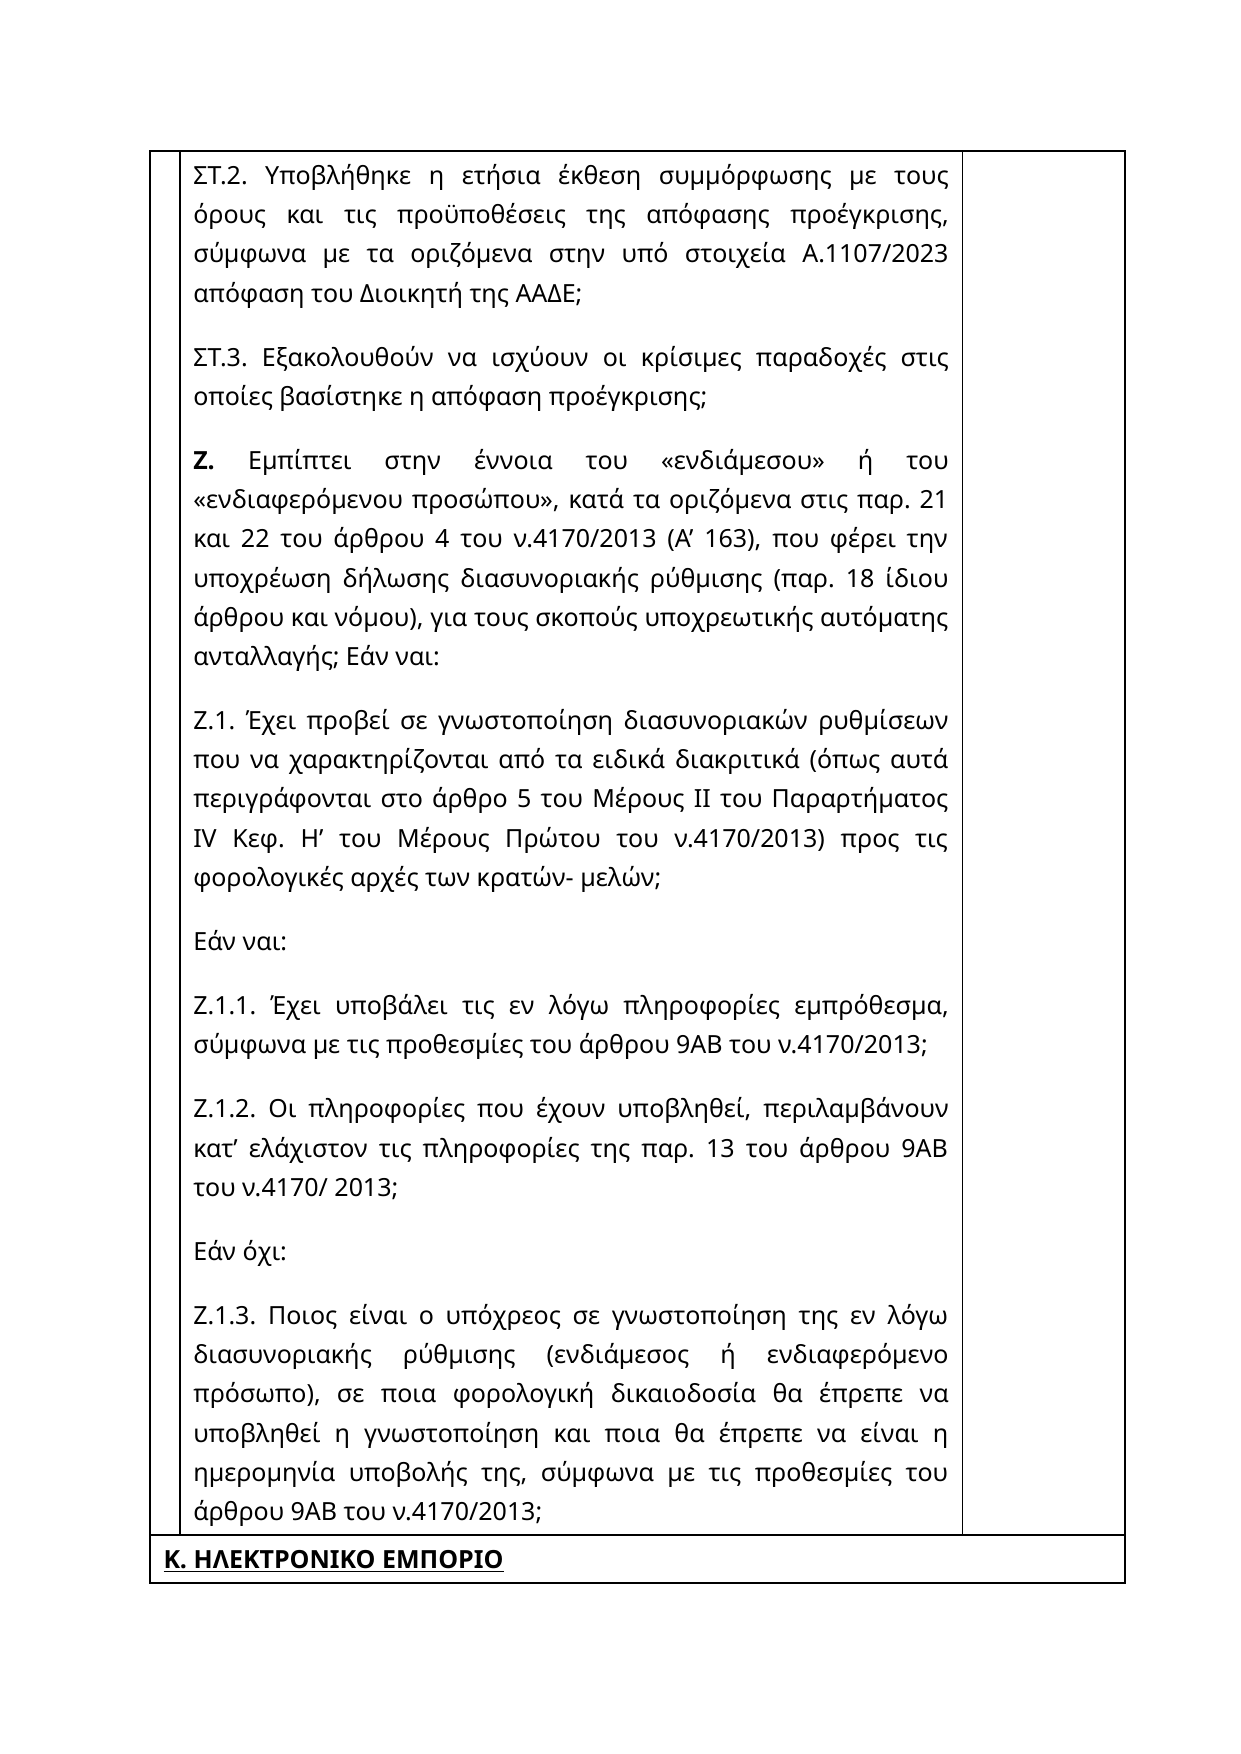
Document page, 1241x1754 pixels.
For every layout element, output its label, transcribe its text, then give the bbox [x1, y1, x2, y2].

table_header ΣΤ.2. Υποβλήθηκε η ετήσια έκθεση συμμόρφωσης με τους όρους και τις προϋποθέσεις της απόφασης προέγκρισης, σύμφωνα με τα οριζόμενα στην υπό στοιχεία Α.1107/2023 απόφαση του Διοικητή της ΑΑΔΕ; ΣΤ.3. Εξακολουθούν να ισχύουν οι κρίσιμες παραδοχές στις οποίες βασίστηκε η απόφαση προέγκρισης; Ζ. Εμπίπτει στην έννοια του «ενδιάμεσου» ή του «ενδιαφερόμενου προσώπου», κατά τα οριζόμενα στις παρ. 21 και 22 του άρθρου 4 του ν.4170/2013 (Α’ 163), που φέρει την υποχρέωση δήλωσης διασυνοριακής ρύθμισης (παρ. 18 ίδιου άρθρου και νόμου), για τους σκοπούς υποχρεωτικής αυτόματης ανταλλαγής; Εάν ναι: Ζ.1. Έχει προβεί σε γνωστοποίηση διασυνοριακών ρυθμίσεων που να χαρακτηρίζονται από τα ειδικά διακριτικά (όπως αυτά περιγράφονται στο άρθρο 5 του Μέρους ΙΙ του Παραρτήματος IV Κεφ. Η’ του Μέρους Πρώτου του ν.4170/2013) προς τις φορολογικές αρχές των κρατών- μελών; Εάν ναι: Ζ.1.1. Έχει υποβάλει τις εν λόγω πληροφορίες εμπρόθεσμα, σύμφωνα με τις προθεσμίες του άρθρου 9ΑΒ του ν.4170/2013; Ζ.1.2. Οι πληροφορίες που έχουν υποβληθεί, περιλαμβάνουν κατ’ ελάχιστον τις πληροφορίες της παρ. 13 του άρθρου 9ΑΒ του ν.4170/ 2013; Εάν όχι: Ζ.1.3. Ποιος είναι ο υπόχρεος σε γνωστοποίηση της εν λόγω διασυνοριακής ρύθμισης (ενδιάμεσος ή ενδιαφερόμενο πρόσωπο), σε ποια φορολογική δικαιοδοσία θα έπρεπε να υποβληθεί η γνωστοποίηση και ποια θα έπρεπε να είναι η ημερομηνία υποβολής της, σύμφωνα με τις προθεσμίες του άρθρου 9ΑΒ του ν.4170/2013; [181, 152, 962, 1534]
table_cell K. ΗΛΕΚΤΡΟΝΙΚΟ ΕΜΠΟΡΙΟ [151, 1536, 1124, 1582]
table_header [151, 152, 179, 1534]
table_header [963, 152, 1124, 1534]
